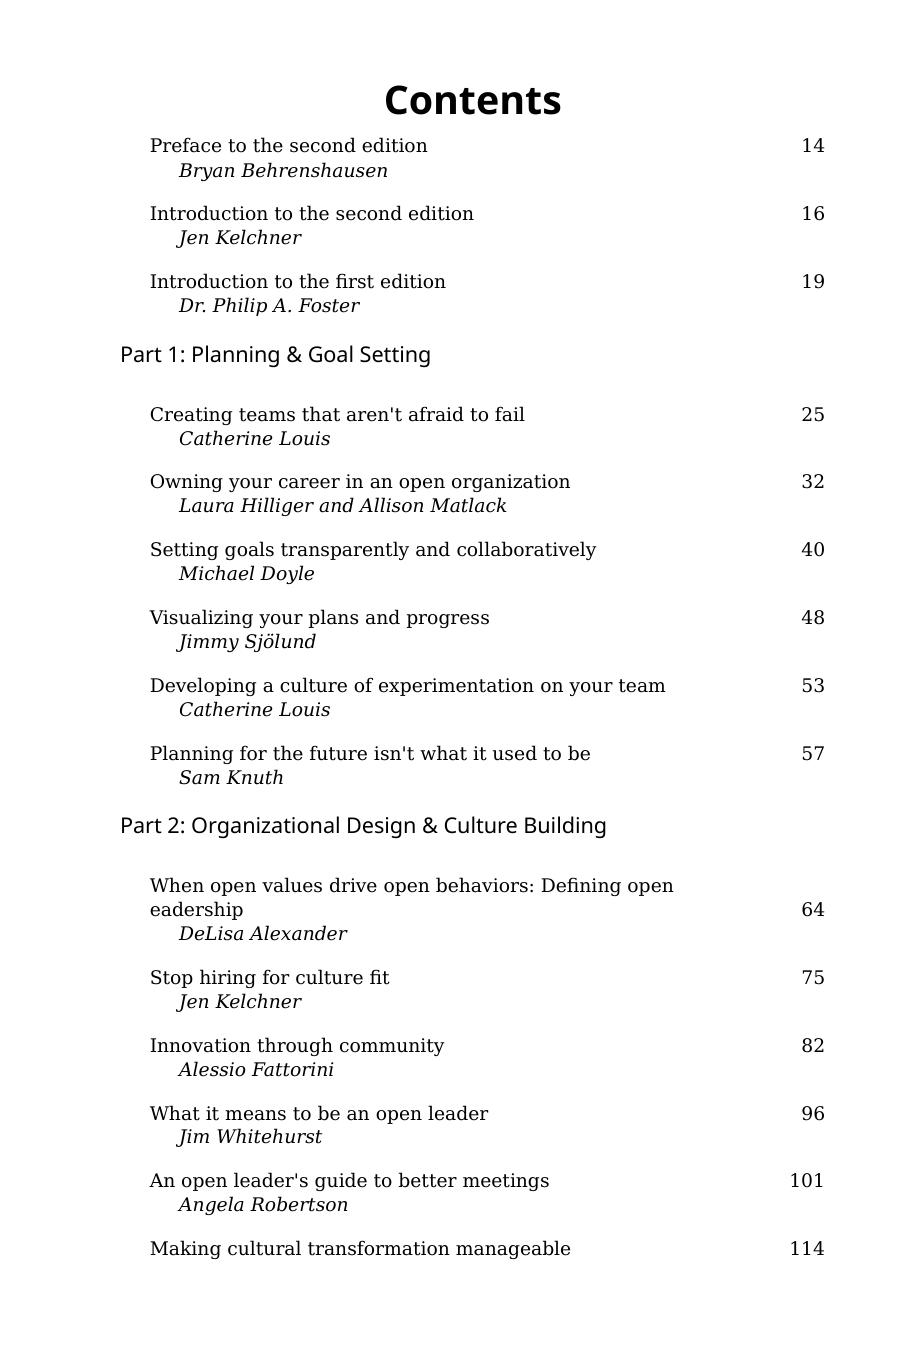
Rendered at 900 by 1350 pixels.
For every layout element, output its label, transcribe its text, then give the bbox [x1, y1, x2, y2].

text Preface to the second edition 14 [149, 136, 825, 157]
text Owning your career in an open organization 32 [149, 471, 825, 493]
text Setting goals transparently and collaboratively 40 [149, 539, 825, 561]
text DeLisa Alexander [179, 923, 825, 967]
text Angela Robertson [179, 1194, 825, 1238]
text Making cultural transformation manageable 114 [149, 1238, 825, 1260]
text Creating teams that aren't afraid to fail 25 [149, 403, 825, 425]
text Catherine Louis [179, 699, 825, 743]
text Alessio Fattorini [179, 1059, 825, 1102]
text Part 1: Planning & Goal Setting [120, 339, 825, 401]
text Part 2: Organizational Design & Culture Building [120, 810, 825, 872]
text Bryan Behrenshausen [179, 159, 825, 203]
text Planning for the future isn't what it used to be 57 [149, 743, 825, 764]
text When open values drive open behaviors: Defining open eadership 64 [149, 875, 825, 921]
text Jim Whitehurst [179, 1127, 825, 1170]
text Catherine Louis [179, 428, 825, 471]
text Jen Kelchner [179, 991, 825, 1035]
text Dr. Philip A. Foster [179, 295, 825, 339]
text Stop hiring for culture fit 75 [149, 967, 825, 989]
text Developing a culture of experimentation on your team 53 [149, 675, 825, 697]
subtitle Contents [120, 78, 825, 123]
text Visualizing your plans and progress 48 [149, 607, 825, 629]
text Michael Doyle [179, 563, 825, 607]
text Laura Hilliger and Allison Matlack [179, 495, 825, 539]
text Introduction to the first edition 19 [149, 271, 825, 293]
text Introduction to the second edition 16 [149, 203, 825, 225]
text Jimmy Sjölund [179, 631, 825, 675]
text Innovation through community 82 [149, 1035, 825, 1057]
text Sam Knuth [179, 767, 825, 810]
text An open leader's guide to better meetings 101 [149, 1170, 825, 1192]
text Jen Kelchner [179, 227, 825, 271]
text What it means to be an open leader 96 [149, 1102, 825, 1124]
